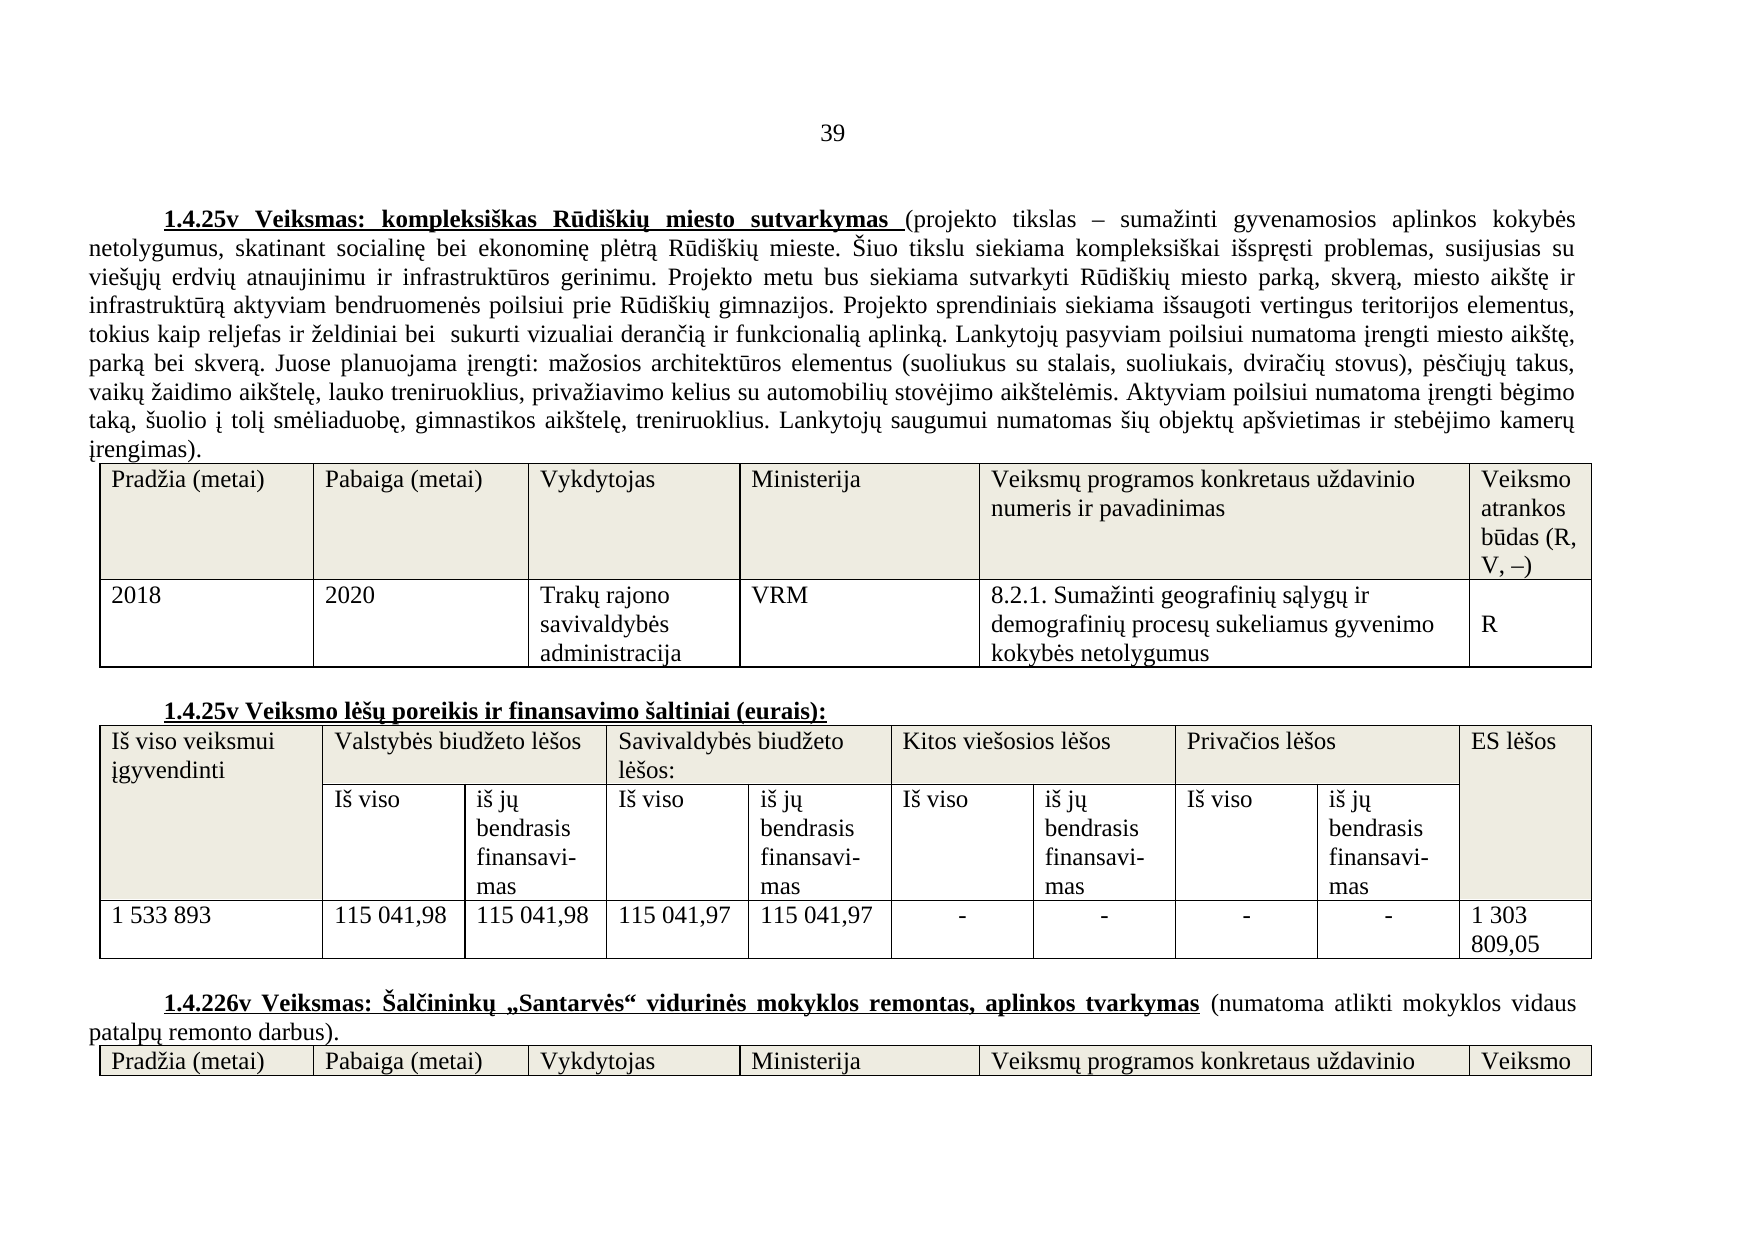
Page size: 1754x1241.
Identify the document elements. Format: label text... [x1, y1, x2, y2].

text 1.4.25v Veiksmas: kompleksiškas Rūdiškių miesto sutvarkymas (projekto tikslas – sumažinti gyvenamosios aplinkos kokybės netolygumus, skatinant socialinę bei ekonominę plėtrą Rūdiškių mieste. Šiuo tikslu siekiama kompleksiškai išspręsti problemas, susijusias su viešųjų erdvių atnaujinimu ir infrastruktūros gerinimu. Projekto metu bus siekiama sutvarkyti Rūdiškių miesto parką, skverą, miesto aikštę ir infrastruktūrą aktyviam bendruomenės poilsiui prie Rūdiškių gimnazijos. Projekto sprendiniais siekiama išsaugoti vertingus teritorijos elementus, tokius kaip reljefas ir želdiniai bei sukurti vizualiai derančią ir funkcionalią aplinką. Lankytojų pasyviam poilsiui numatoma įrengti miesto aikštę, parką bei skverą. Juose planuojama įrengti: mažosios architektūros elementus (suoliukus su stalais, suoliukais, dviračių stovus), pėsčiųjų takus, vaikų žaidimo aikštelę, lauko treniruoklius, privažiavimo kelius su automobilių stovėjimo aikštelėmis. Aktyviam poilsiui numatoma įrengti bėgimo taką, šuolio į tolį smėliaduobę, gimnastikos aikštelę, treniruoklius. Lankytojų saugumui numatomas šių objektų apšvietimas ir stebėjimo kamerų įrengimas). [89, 204, 1577, 463]
table_cell iš jų bendrasis finansavi- mas [1318, 785, 1459, 899]
table_header Veiksmų programos konkretaus uždavinio [980, 1046, 1469, 1075]
table_header Veiksmo [1470, 1046, 1591, 1075]
table_header Valstybės biudžeto lėšos [323, 726, 606, 783]
table_header Ministerija [741, 464, 979, 579]
table_header Veiksmų programos konkretaus uždavinio numeris ir pavadinimas [980, 464, 1469, 579]
table_cell - [1318, 901, 1459, 958]
table_header Pradžia (metai) [101, 1046, 313, 1075]
table_header Pabaiga (metai) [314, 1046, 528, 1075]
table_cell 1 303 809,05 [1460, 901, 1591, 958]
table_cell Iš viso [323, 785, 464, 899]
table_cell VRM [741, 580, 979, 666]
table_cell iš jų bendrasis finansavi- mas [466, 785, 606, 899]
table_cell iš jų bendrasis finansavi- mas [749, 785, 891, 899]
text 1.4.25v Veiksmo lėšų poreikis ir finansavimo šaltiniai (eurais): [89, 696, 1577, 725]
table_cell Iš viso [607, 785, 748, 899]
table_header Vykdytojas [529, 1046, 739, 1075]
table_cell - [1176, 901, 1317, 958]
table_cell 115 041,98 [323, 901, 464, 958]
table_header Savivaldybės biudžeto lėšos: [607, 726, 891, 783]
table_header Iš viso veiksmui įgyvendinti [101, 726, 322, 899]
table_header Pabaiga (metai) [314, 464, 528, 579]
table_cell 2018 [101, 580, 313, 666]
table_header ES lėšos [1460, 726, 1591, 899]
table_header Privačios lėšos [1176, 726, 1459, 783]
table_cell 115 041,97 [607, 901, 748, 958]
table_header Ministerija [741, 1046, 979, 1075]
table_cell 1 533 893 [101, 901, 322, 958]
text 1.4.226v Veiksmas: Šalčininkų „Santarvės“ vidurinės mokyklos remontas, aplinkos tvarkymas (numatoma atlikti mokyklos vidaus patalpų remonto darbus). [89, 988, 1577, 1045]
table_cell iš jų bendrasis finansavi- mas [1034, 785, 1175, 899]
table_cell Iš viso [1176, 785, 1317, 899]
table_cell 115 041,97 [749, 901, 891, 958]
table_cell Iš viso [892, 785, 1033, 899]
table_header Pradžia (metai) [101, 464, 313, 579]
table_header Veiksmo atrankos būdas (R, V, –) [1470, 464, 1591, 579]
table_cell 115 041,98 [466, 901, 606, 958]
table_cell 2020 [314, 580, 528, 666]
table_cell - [892, 901, 1033, 958]
table_cell R [1470, 580, 1591, 666]
table_cell - [1034, 901, 1175, 958]
table_cell Trakų rajono savivaldybės administracija [529, 580, 739, 666]
table_header Vykdytojas [529, 464, 739, 579]
table_cell 8.2.1. Sumažinti geografinių sąlygų ir demografinių procesų sukeliamus gyvenimo kokybės netolygumus [980, 580, 1469, 666]
table_header Kitos viešosios lėšos [892, 726, 1175, 783]
